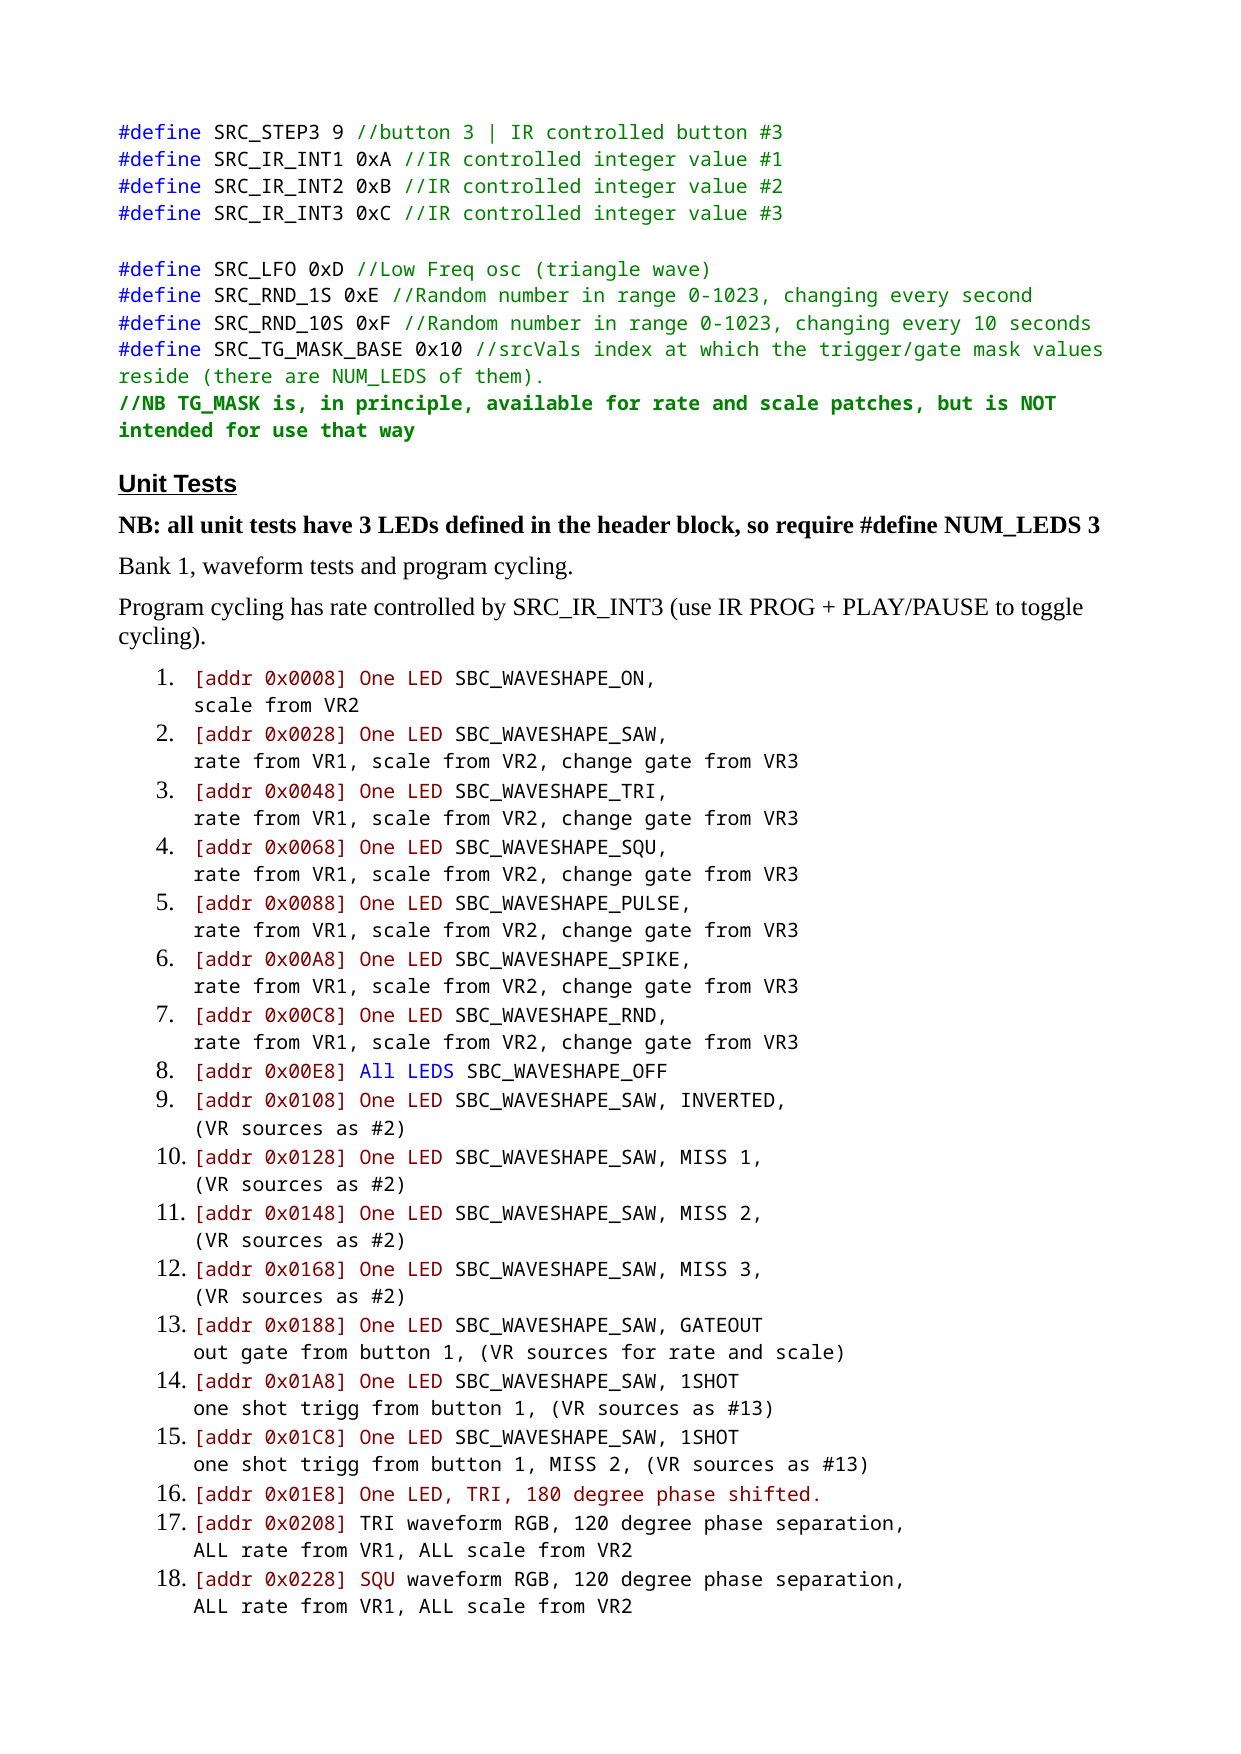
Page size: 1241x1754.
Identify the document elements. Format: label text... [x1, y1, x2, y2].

list [addr 0x0148] One LED SBC_WAVESHAPE_SAW, MISS 2, (VR sources as #2) [156, 1197, 1122, 1253]
text #define SRC_IR_INT2 0xB //IR controlled integer value #2 [118, 172, 1122, 199]
text #define SRC_RND_1S 0xE //Random number in range 0-1023, changing every second [118, 282, 1122, 309]
text #define SRC_TG_MASK_BASE 0x10 //srcVals index at which the trigger/gate mask values reside (there are NUM_LEDS of them). [118, 336, 1122, 390]
list [addr 0x0188] One LED SBC_WAVESHAPE_SAW, GATEOUT out gate from button 1, (VR sources for rate and scale) [156, 1309, 1122, 1365]
list [addr 0x0088] One LED SBC_WAVESHAPE_PULSE, rate from VR1, scale from VR2, change gate from VR3 [156, 887, 1122, 943]
text #define SRC_IR_INT1 0xA //IR controlled integer value #1 [118, 145, 1122, 172]
text #define SRC_RND_10S 0xF //Random number in range 0-1023, changing every 10 seconds [118, 309, 1122, 336]
list [addr 0x0228] SQU waveform RGB, 120 degree phase separation, ALL rate from VR1, ALL scale from VR2 [156, 1563, 1122, 1619]
text #define SRC_STEP3 9 //button 3 | IR controlled button #3 [118, 118, 1122, 145]
list [addr 0x00A8] One LED SBC_WAVESHAPE_SPIKE, rate from VR1, scale from VR2, change gate from VR3 [156, 943, 1122, 999]
list [addr 0x0128] One LED SBC_WAVESHAPE_SAW, MISS 1, (VR sources as #2) [156, 1141, 1122, 1197]
subtitle Unit Tests [118, 469, 1122, 497]
text #define SRC_IR_INT3 0xC //IR controlled integer value #3 [118, 199, 1122, 226]
list [addr 0x00C8] One LED SBC_WAVESHAPE_RND, rate from VR1, scale from VR2, change gate from VR3 [156, 999, 1122, 1055]
list [addr 0x0108] One LED SBC_WAVESHAPE_SAW, INVERTED, (VR sources as #2) [156, 1084, 1122, 1141]
list [addr 0x01A8] One LED SBC_WAVESHAPE_SAW, 1SHOT one shot trigg from button 1, (VR sources as #13) [156, 1365, 1122, 1421]
text #define SRC_LFO 0xD //Low Freq osc (triangle wave) [118, 255, 1122, 282]
text NB: all unit tests have 3 LEDs defined in the header block, so require #define NUM_LEDS 3 [118, 510, 1122, 539]
list [addr 0x0168] One LED SBC_WAVESHAPE_SAW, MISS 3, (VR sources as #2) [156, 1253, 1122, 1309]
list [addr 0x0048] One LED SBC_WAVESHAPE_TRI, rate from VR1, scale from VR2, change gate from VR3 [156, 775, 1122, 831]
list [addr 0x0008] One LED SBC_WAVESHAPE_ON, scale from VR2 [156, 662, 1122, 718]
list [addr 0x01E8] One LED, TRI, 180 degree phase shifted. [156, 1478, 1122, 1507]
list [addr 0x0068] One LED SBC_WAVESHAPE_SQU, rate from VR1, scale from VR2, change gate from VR3 [156, 831, 1122, 887]
text //NB TG_MASK is, in principle, available for rate and scale patches, but is NOT intended for use that way [118, 390, 1122, 444]
list [addr 0x0028] One LED SBC_WAVESHAPE_SAW, rate from VR1, scale from VR2, change gate from VR3 [156, 718, 1122, 775]
text Bank 1, waveform tests and program cycling. [118, 551, 1122, 580]
list [addr 0x01C8] One LED SBC_WAVESHAPE_SAW, 1SHOT one shot trigg from button 1, MISS 2, (VR sources as #13) [156, 1421, 1122, 1478]
list [addr 0x0208] TRI waveform RGB, 120 degree phase separation, ALL rate from VR1, ALL scale from VR2 [156, 1507, 1122, 1563]
list [addr 0x00E8] All LEDS SBC_WAVESHAPE_OFF [156, 1055, 1122, 1084]
text Program cycling has rate controlled by SRC_IR_INT3 (use IR PROG + PLAY/PAUSE to toggle cycling). [118, 592, 1122, 650]
